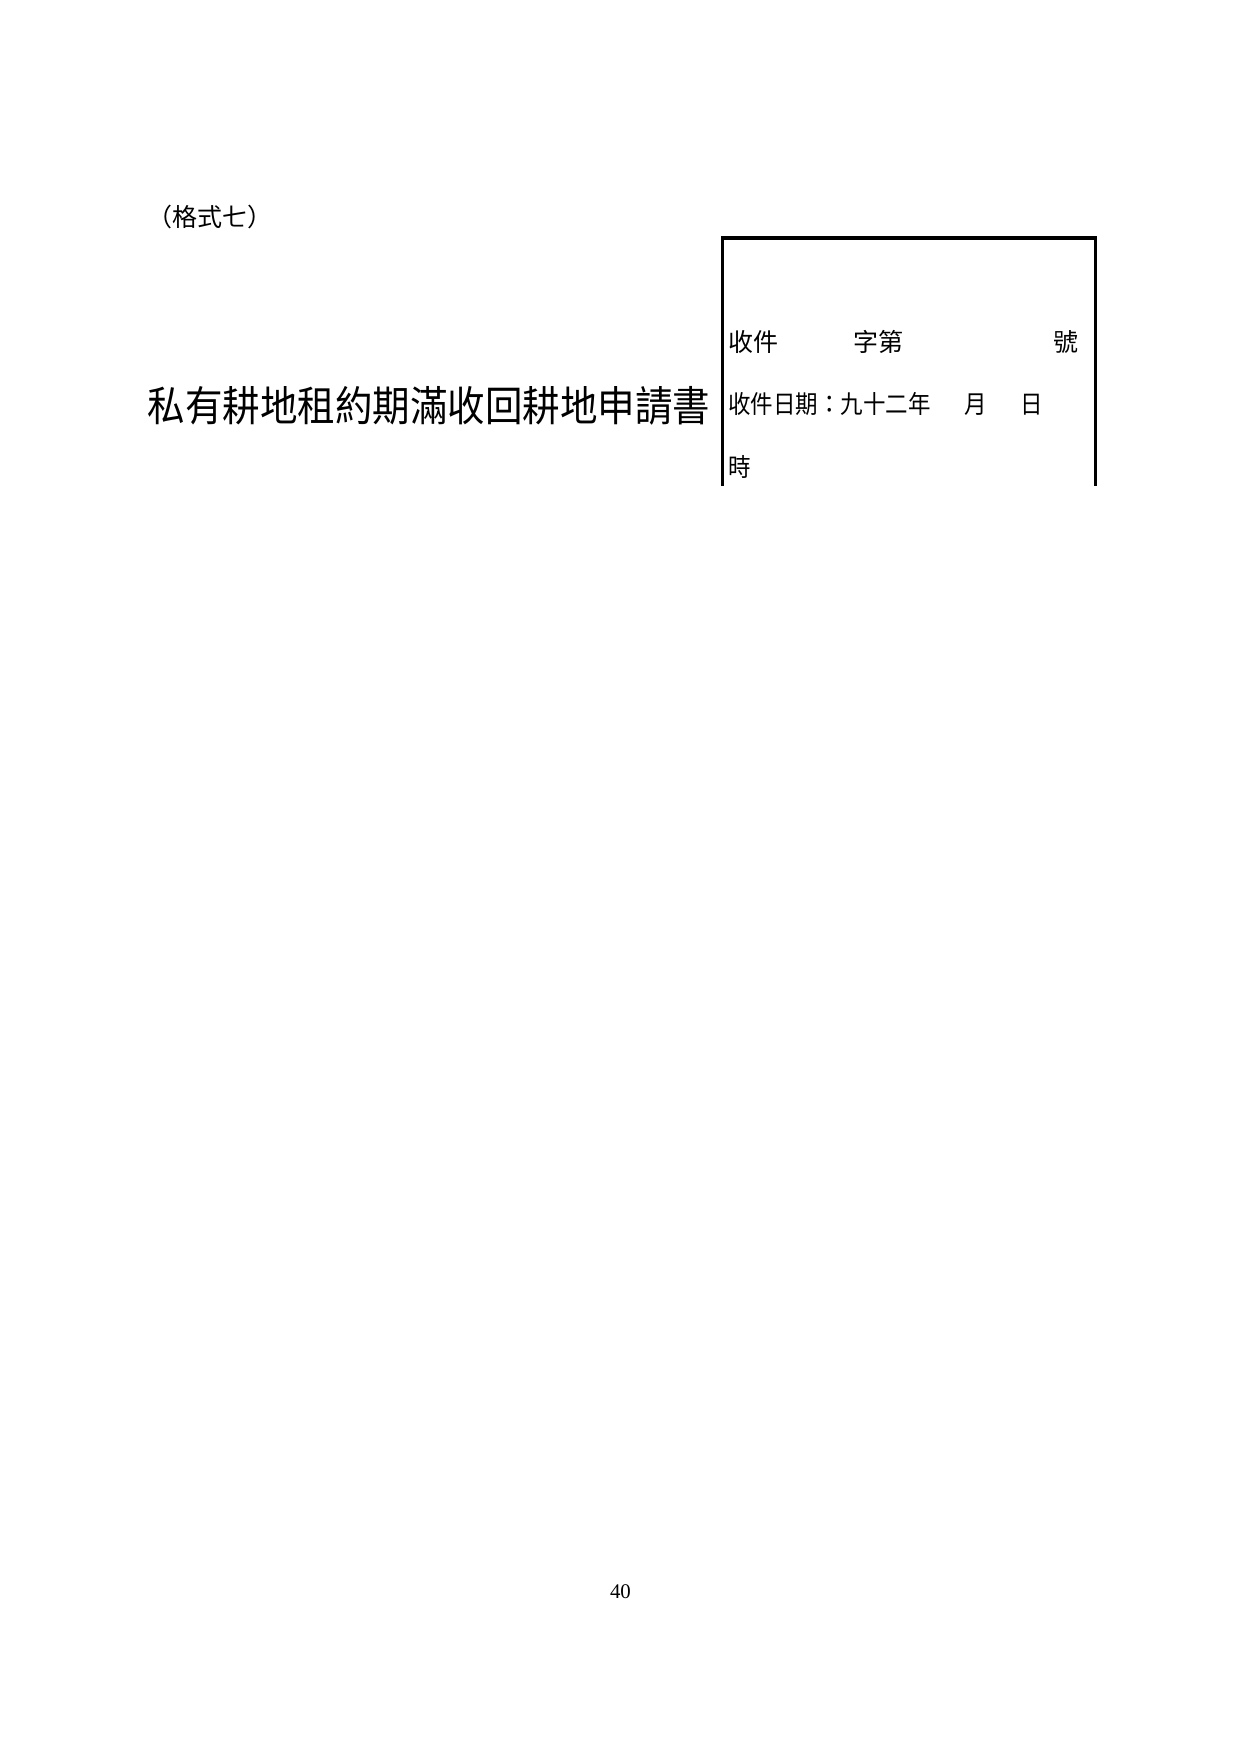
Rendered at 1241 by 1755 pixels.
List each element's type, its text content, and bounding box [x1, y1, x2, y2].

text （格式七） [148, 174, 1093, 236]
table_header 私有耕地租約期滿收回耕地申請書 [145, 236, 721, 486]
table_header 收件 字第 號 收件日期：九十二年 月 日 時 [724, 240, 1094, 486]
